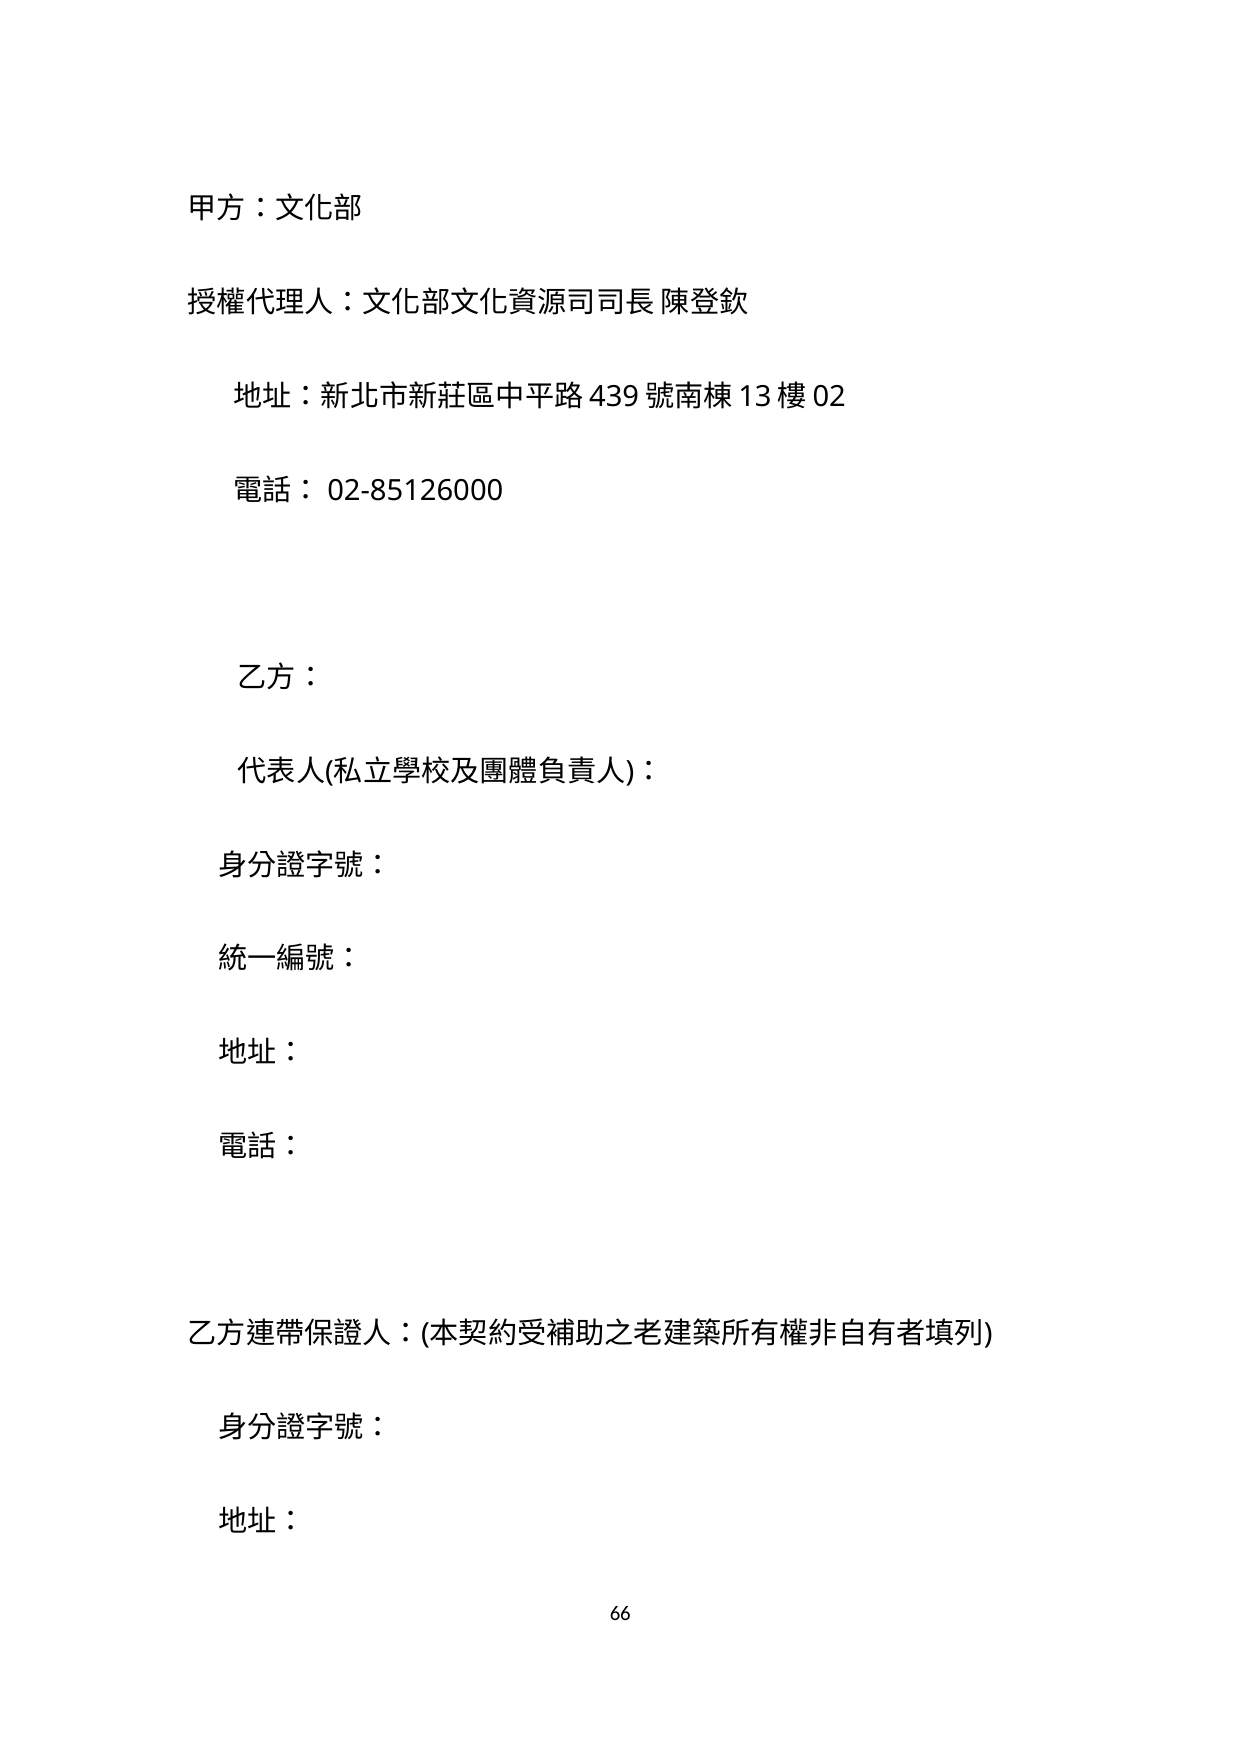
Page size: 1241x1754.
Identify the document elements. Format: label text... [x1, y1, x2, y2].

text 電話： 02-85126000 [187, 444, 1024, 519]
text 身分證字號： [187, 819, 1053, 894]
text 甲方：文化部 [187, 162, 1053, 237]
text 地址：新北市新莊區中平路439號南棟13樓02 [187, 350, 1024, 425]
text 地址： [187, 1006, 1053, 1081]
text 統一編號： [187, 912, 1053, 987]
text 乙方連帶保證人：(本契約受補助之老建築所有權非自有者填列) [187, 1287, 1053, 1362]
text 乙方： [237, 631, 1053, 706]
text 授權代理人：文化部文化資源司司長 陳登欽 [187, 256, 1053, 331]
text 電話： [187, 1100, 1053, 1175]
text 身分證字號： [187, 1381, 1053, 1456]
text 代表人(私立學校及團體負責人)： [237, 725, 1053, 800]
text 地址： [187, 1475, 1053, 1550]
